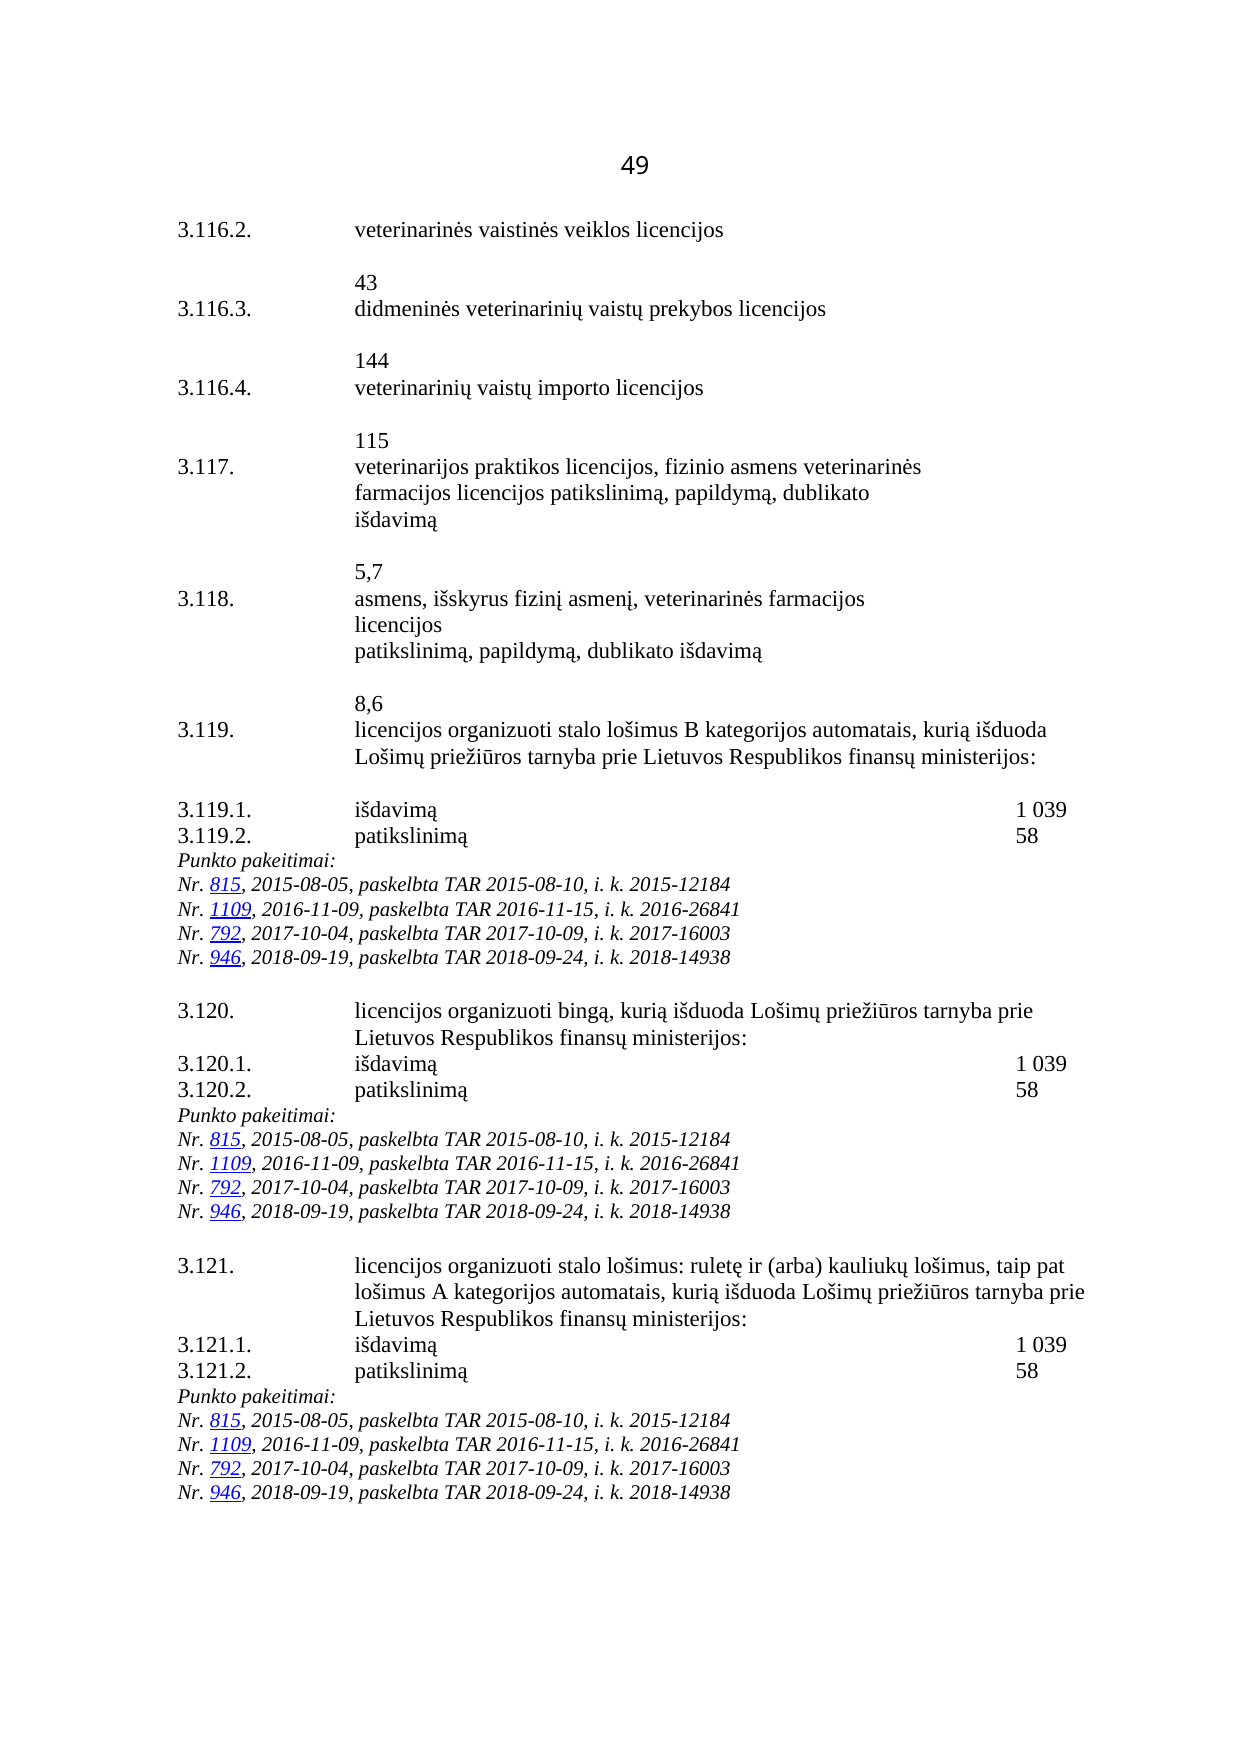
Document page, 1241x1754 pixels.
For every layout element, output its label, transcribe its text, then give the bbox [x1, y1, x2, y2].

text 3.118. asmens, išskyrus fizinį asmenį, veterinarinės farmacijos licencijos [177, 585, 945, 637]
text 3.121.1. išdavimą 1 039 [177, 1331, 1093, 1357]
text Nr. 792, 2017-10-04, paskelbta TAR 2017-10-09, i. k. 2017-16003 [177, 1456, 1093, 1480]
text Nr. 815, 2015-08-05, paskelbta TAR 2015-08-10, i. k. 2015-12184 [177, 1127, 1093, 1151]
text farmacijos licencijos patikslinimą, papildymą, dublikato išdavimą 5,7 [354, 479, 945, 585]
text 3.116.2. veterinarinės vaistinės veiklos licencijos 43 [177, 216, 945, 295]
text 3.119. licencijos organizuoti stalo lošimus B kategorijos automatais, kurią išduoda Lošimų priežiūros tarnyba prie Lietuvos Respublikos finansų ministerijos: [177, 717, 1093, 796]
text patikslinimą, papildymą, dublikato išdavimą 8,6 [354, 637, 945, 717]
text Nr. 946, 2018-09-19, paskelbta TAR 2018-09-24, i. k. 2018-14938 [177, 1480, 1093, 1504]
text 3.116.4. veterinarinių vaistų importo licencijos 115 [177, 374, 945, 453]
text Nr. 815, 2015-08-05, paskelbta TAR 2015-08-10, i. k. 2015-12184 [177, 1408, 1093, 1432]
text 3.120.1. išdavimą 1 039 [177, 1050, 1093, 1076]
text Punkto pakeitimai: [177, 1103, 1093, 1127]
text Nr. 792, 2017-10-04, paskelbta TAR 2017-10-09, i. k. 2017-16003 [177, 921, 1093, 944]
text Nr. 1109, 2016-11-09, paskelbta TAR 2016-11-15, i. k. 2016-26841 [177, 1432, 1093, 1456]
text Nr. 946, 2018-09-19, paskelbta TAR 2018-09-24, i. k. 2018-14938 [177, 1199, 1093, 1223]
text Nr. 1109, 2016-11-09, paskelbta TAR 2016-11-15, i. k. 2016-26841 [177, 1151, 1093, 1175]
text Nr. 815, 2015-08-05, paskelbta TAR 2015-08-10, i. k. 2015-12184 [177, 872, 1093, 896]
text Nr. 946, 2018-09-19, paskelbta TAR 2018-09-24, i. k. 2018-14938 [177, 944, 1093, 969]
text 3.117. veterinarijos praktikos licencijos, fizinio asmens veterinarinės [177, 453, 945, 479]
text Punkto pakeitimai: [177, 848, 1093, 872]
text 3.116.3. didmeninės veterinarinių vaistų prekybos licencijos 144 [177, 295, 945, 374]
text 3.120. licencijos organizuoti bingą, kurią išduoda Lošimų priežiūros tarnyba prie Lietuvos Respublikos finansų ministerijos: [177, 997, 1093, 1050]
text 3.119.2. patikslinimą 58 [177, 822, 1093, 848]
text 3.121. licencijos organizuoti stalo lošimus: ruletę ir (arba) kauliukų lošimus, taip pat lošimus A kategorijos automatais, kurią išduoda Lošimų priežiūros tarnyba prie Lietuvos Respublikos finansų ministerijos: [177, 1252, 1093, 1331]
text Punkto pakeitimai: [177, 1384, 1093, 1408]
text 3.120.2. patikslinimą 58 [177, 1076, 1093, 1103]
text 3.119.1. išdavimą 1 039 [177, 796, 1093, 822]
text Nr. 792, 2017-10-04, paskelbta TAR 2017-10-09, i. k. 2017-16003 [177, 1175, 1093, 1199]
text Nr. 1109, 2016-11-09, paskelbta TAR 2016-11-15, i. k. 2016-26841 [177, 896, 1093, 921]
text 3.121.2. patikslinimą 58 [177, 1357, 1093, 1384]
